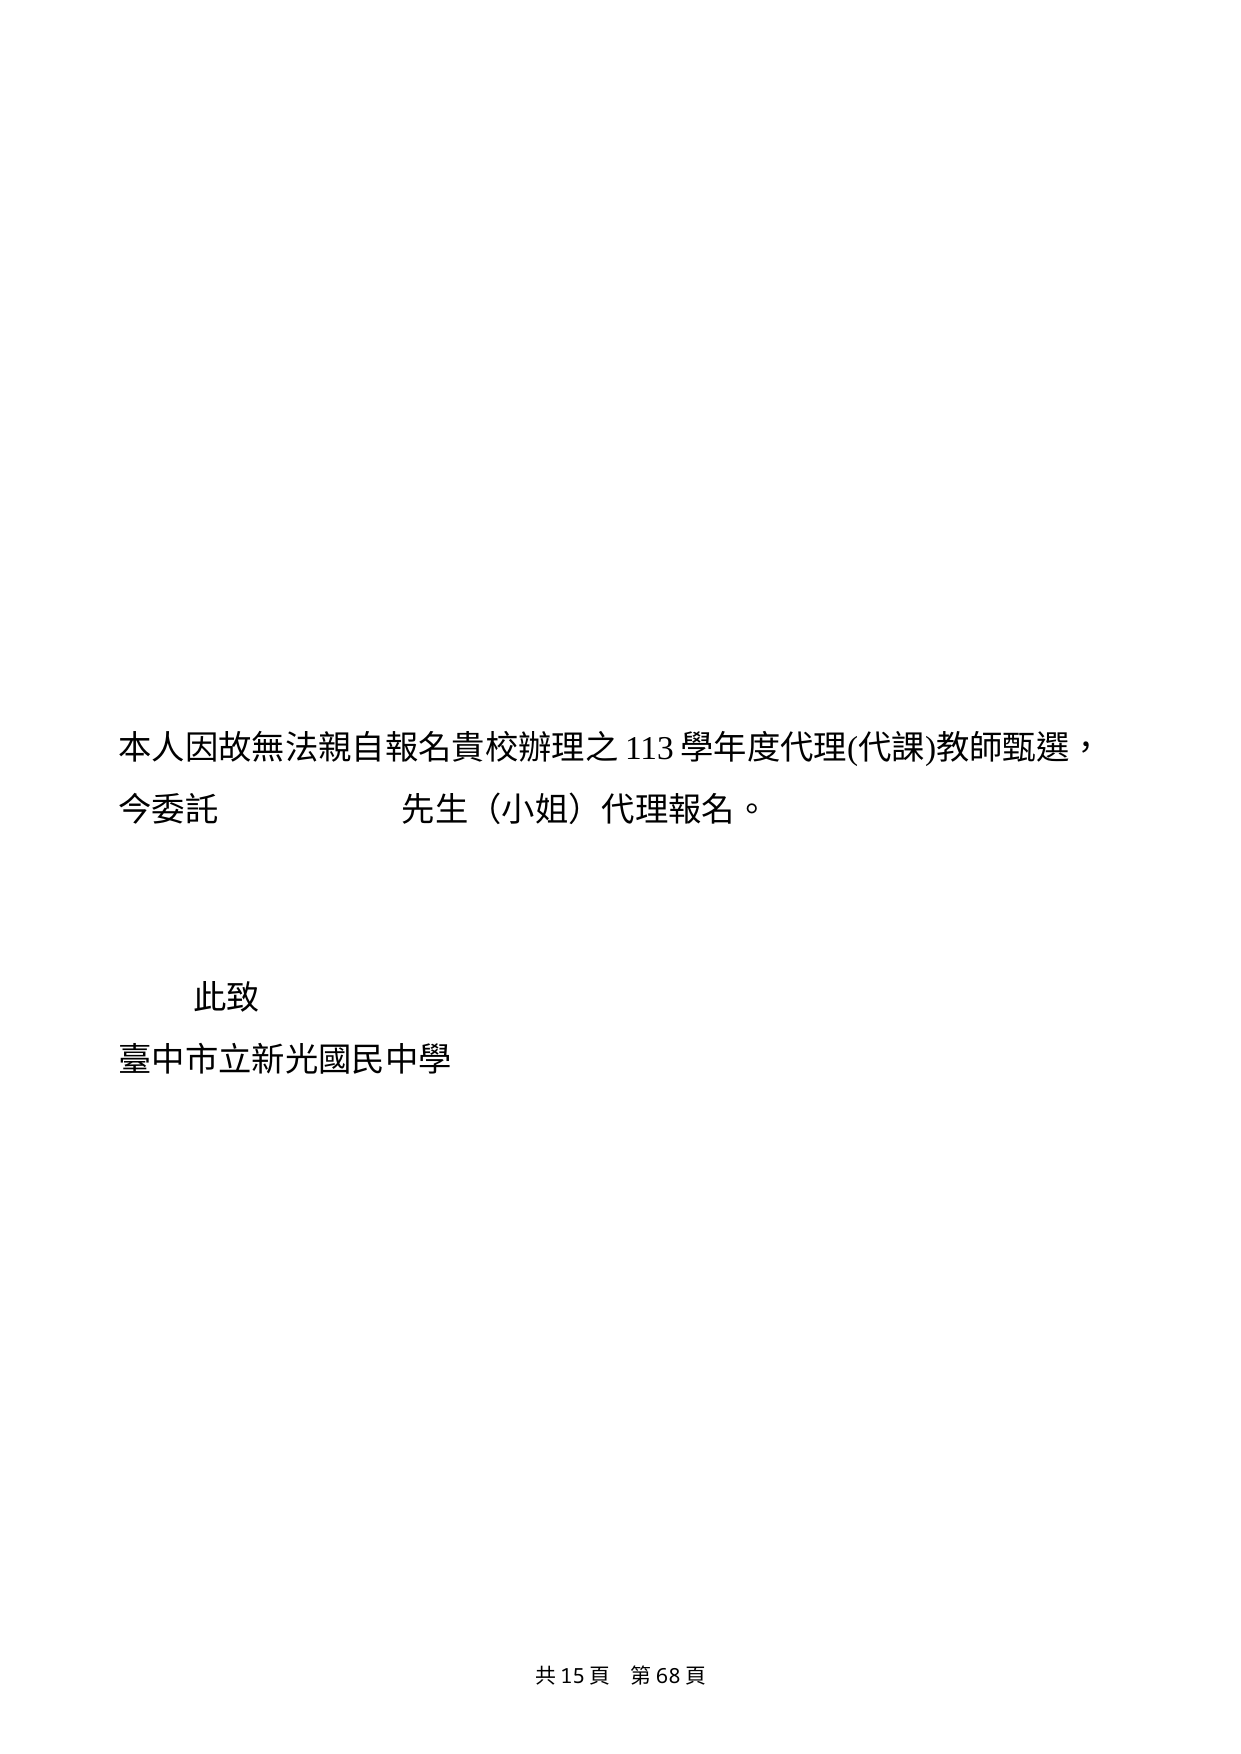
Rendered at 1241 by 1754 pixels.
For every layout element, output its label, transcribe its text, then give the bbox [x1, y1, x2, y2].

text 此致 [118, 953, 1122, 1016]
text 今委託 先生（小姐）代理報名。 [118, 766, 1122, 828]
text 本人因故無法親自報名貴校辦理之113學年度代理(代課)教師甄選， [118, 703, 1122, 766]
text 臺中市立新光國民中學 [118, 1016, 1122, 1078]
